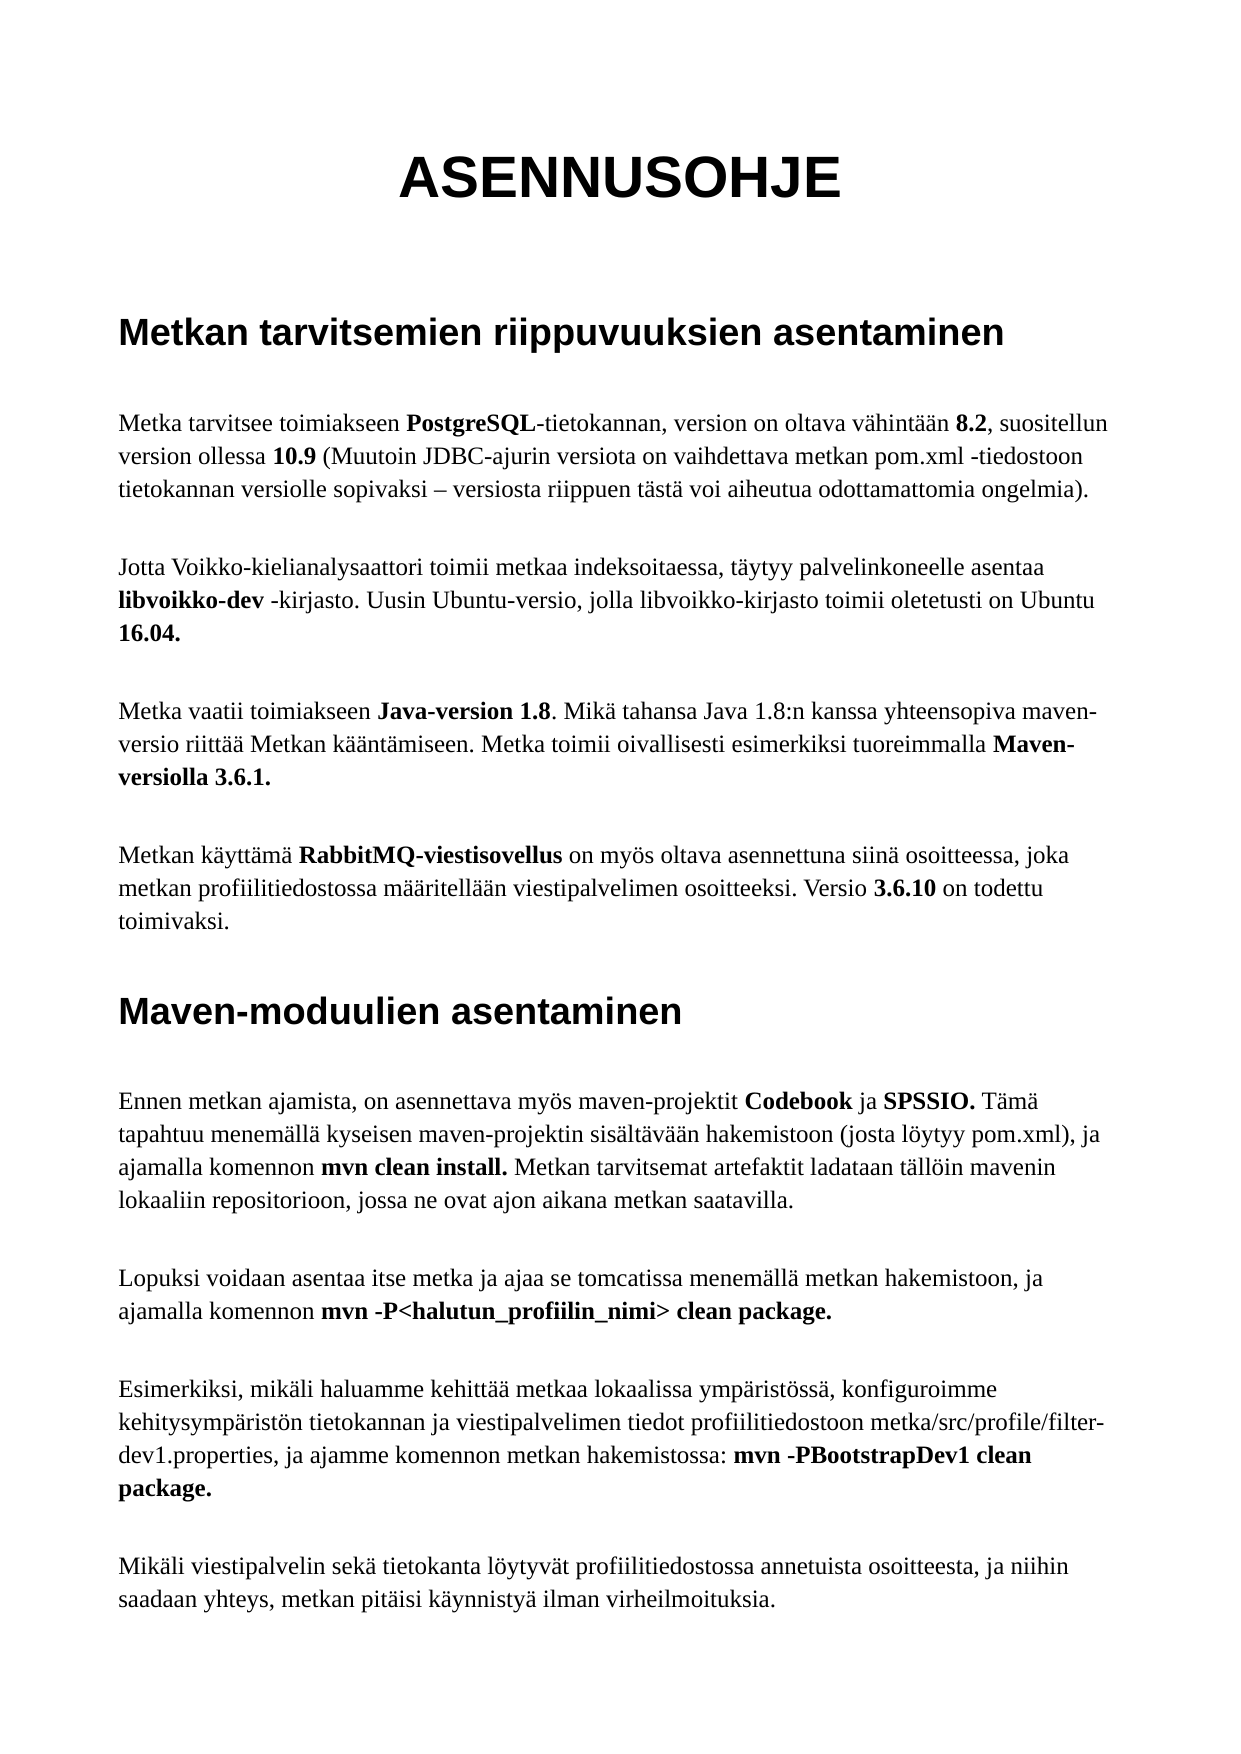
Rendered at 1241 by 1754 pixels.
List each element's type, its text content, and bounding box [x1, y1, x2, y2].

subtitle Maven-moduulien asentaminen [118, 988, 1122, 1032]
title ASENNUSOHJE [118, 143, 1122, 210]
text Metkan käyttämä RabbitMQ-viestisovellus on myös oltava asennettuna siinä osoitteessa, joka metkan profiilitiedostossa määritellään viestipalvelimen osoitteeksi. Versio 3.6.10 on todettu toimivaksi. [118, 840, 1122, 935]
subtitle Metkan tarvitsemien riippuvuuksien asentaminen [118, 310, 1122, 354]
text Mikäli viestipalvelin sekä tietokanta löytyvät profiilitiedostossa annetuista osoitteesta, ja niihin saadaan yhteys, metkan pitäisi käynnistyä ilman virheilmoituksia. [118, 1551, 1122, 1613]
text Metka vaatii toimiakseen Java-version 1.8. Mikä tahansa Java 1.8:n kanssa yhteensopiva maven-versio riittää Metkan kääntämiseen. Metka toimii oivallisesti esimerkiksi tuoreimmalla Maven-versiolla 3.6.1. [118, 696, 1122, 791]
text Ennen metkan ajamista, on asennettava myös maven-projektit Codebook ja SPSSIO. Tämä tapahtuu menemällä kyseisen maven-projektin sisältävään hakemistoon (josta löytyy pom.xml), ja ajamalla komennon mvn clean install. Metkan tarvitsemat artefaktit ladataan tällöin mavenin lokaaliin repositorioon, jossa ne ovat ajon aikana metkan saatavilla. [118, 1086, 1122, 1214]
text Lopuksi voidaan asentaa itse metka ja ajaa se tomcatissa menemällä metkan hakemistoon, ja ajamalla komennon mvn -P<halutun_profiilin_nimi> clean package. [118, 1263, 1122, 1325]
text Jotta Voikko-kielianalysaattori toimii metkaa indeksoitaessa, täytyy palvelinkoneelle asentaa libvoikko-dev -kirjasto. Uusin Ubuntu-versio, jolla libvoikko-kirjasto toimii oletetusti on Ubuntu 16.04. [118, 552, 1122, 647]
text Esimerkiksi, mikäli haluamme kehittää metkaa lokaalissa ympäristössä, konfiguroimme kehitysympäristön tietokannan ja viestipalvelimen tiedot profiilitiedostoon metka/src/profile/filter-dev1.properties, ja ajamme komennon metkan hakemistossa: mvn -PBootstrapDev1 clean package. [118, 1374, 1122, 1502]
text Metka tarvitsee toimiakseen PostgreSQL-tietokannan, version on oltava vähintään 8.2, suositellun version ollessa 10.9 (Muutoin JDBC-ajurin versiota on vaihdettava metkan pom.xml -tiedostoon tietokannan versiolle sopivaksi – versiosta riippuen tästä voi aiheutua odottamattomia ongelmia). [118, 408, 1122, 503]
